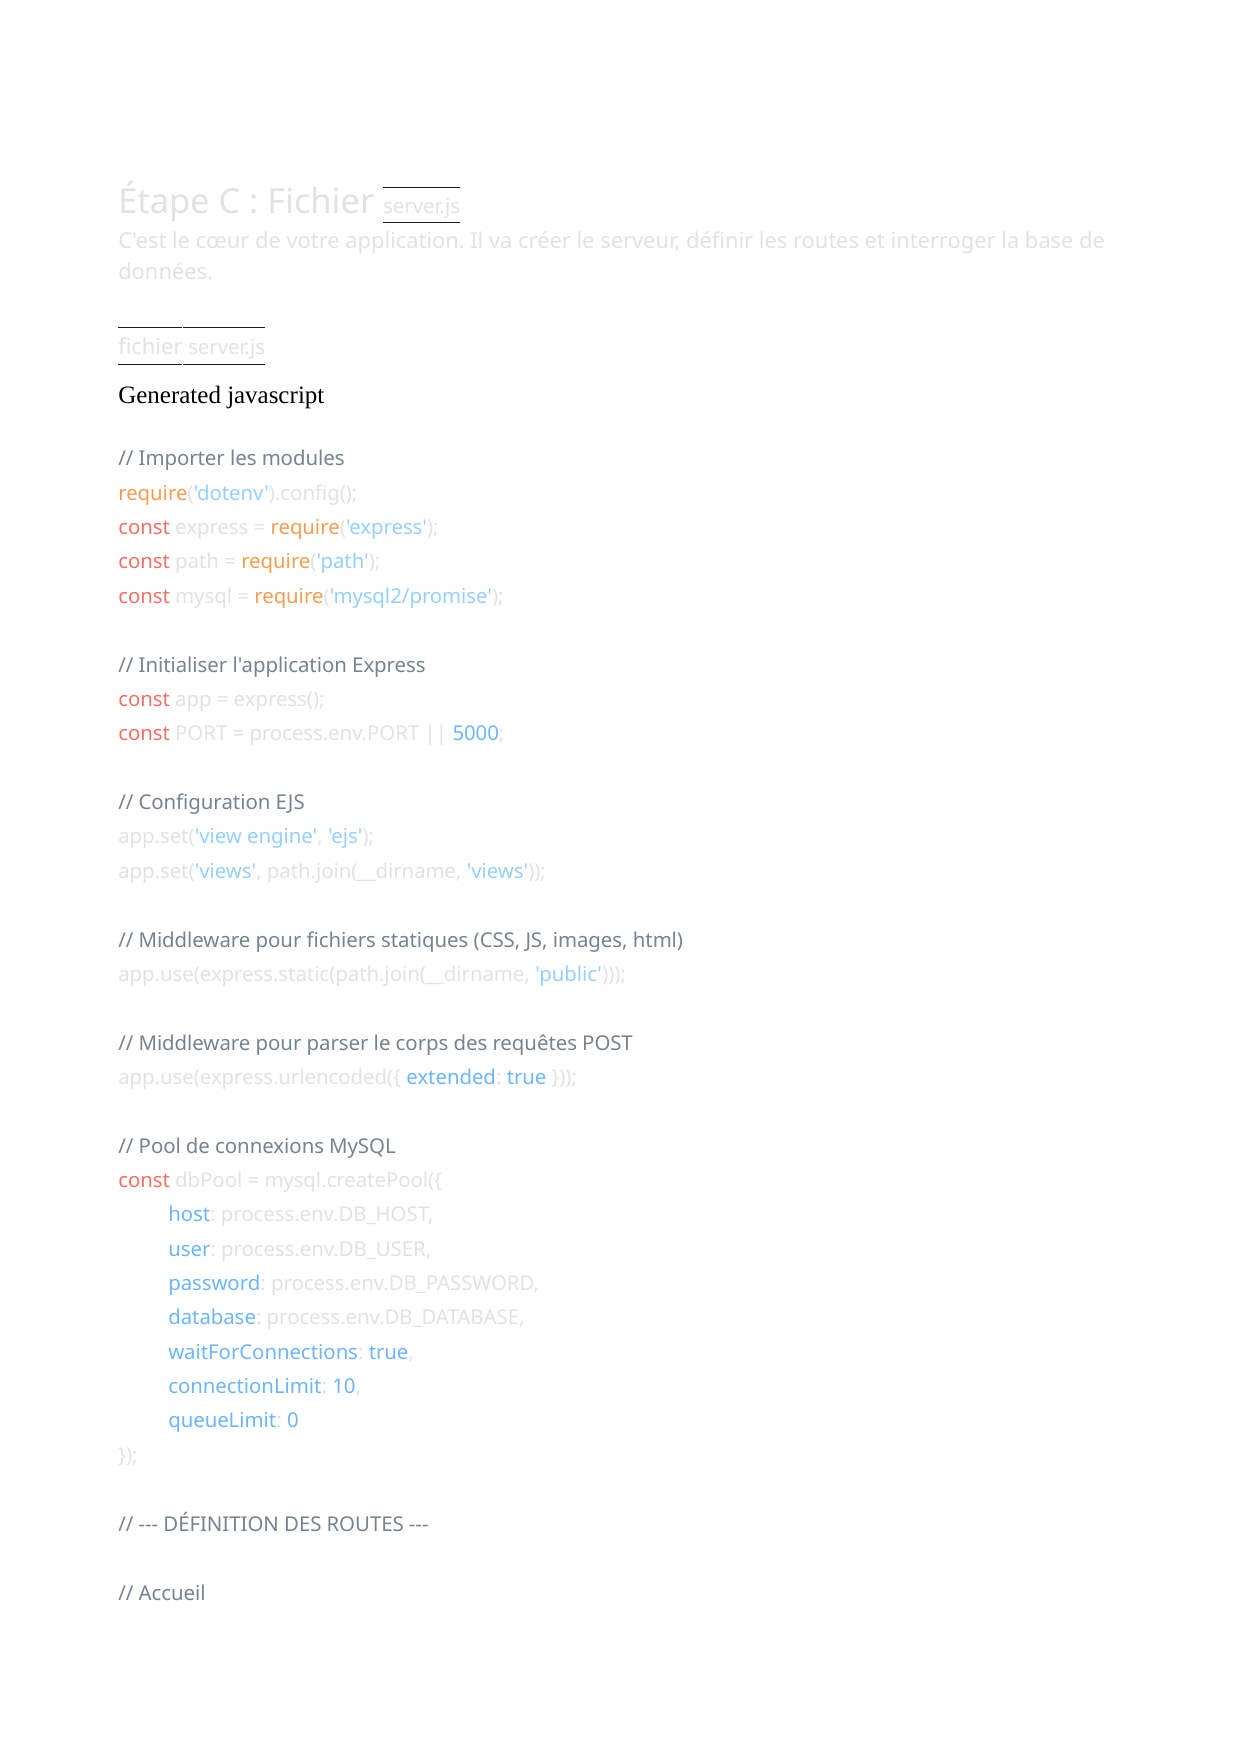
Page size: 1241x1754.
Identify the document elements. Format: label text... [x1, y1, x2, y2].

text const mysql = require('mysql2/promise'); [118, 575, 1122, 609]
text const dbPool = mysql.createPool({ [118, 1159, 1122, 1193]
text // Importer les modules [118, 437, 1122, 472]
text }); [118, 1434, 1122, 1468]
text app.use(express.urlencoded({ extended: true })); [118, 1056, 1122, 1090]
text host: process.env.DB_HOST, [118, 1193, 1122, 1228]
text const PORT = process.env.PORT || 5000; [118, 712, 1122, 747]
text // Initialiser l'application Express [118, 643, 1122, 678]
text // Middleware pour fichiers statiques (CSS, JS, images, html) [118, 918, 1122, 953]
text require('dotenv').config(); [118, 472, 1122, 506]
subtitle Étape C : Fichier server.js [118, 176, 1122, 223]
text connectionLimit: 10, [118, 1365, 1122, 1400]
text C'est le cœur de votre application. Il va créer le serveur, définir les routes et interroger la base de données. [118, 223, 1122, 286]
text app.use(express.static(path.join(__dirname, 'public'))); [118, 953, 1122, 987]
text // Configuration EJS [118, 781, 1122, 815]
text password: process.env.DB_PASSWORD, [118, 1262, 1122, 1297]
text user: process.env.DB_USER, [118, 1228, 1122, 1262]
text const path = require('path'); [118, 540, 1122, 575]
text app.set('view engine', 'ejs'); [118, 815, 1122, 850]
subtitle fichier server.js [118, 327, 1122, 365]
text Generated javascript [118, 378, 1122, 409]
text const express = require('express'); [118, 506, 1122, 540]
text database: process.env.DB_DATABASE, [118, 1297, 1122, 1331]
text queueLimit: 0 [118, 1400, 1122, 1434]
text app.set('views', path.join(__dirname, 'views')); [118, 850, 1122, 884]
text waitForConnections: true, [118, 1331, 1122, 1365]
text // Middleware pour parser le corps des requêtes POST [118, 1022, 1122, 1056]
text // Pool de connexions MySQL [118, 1125, 1122, 1159]
text // Accueil [118, 1572, 1122, 1606]
text const app = express(); [118, 678, 1122, 712]
text // --- DÉFINITION DES ROUTES --- [118, 1503, 1122, 1537]
